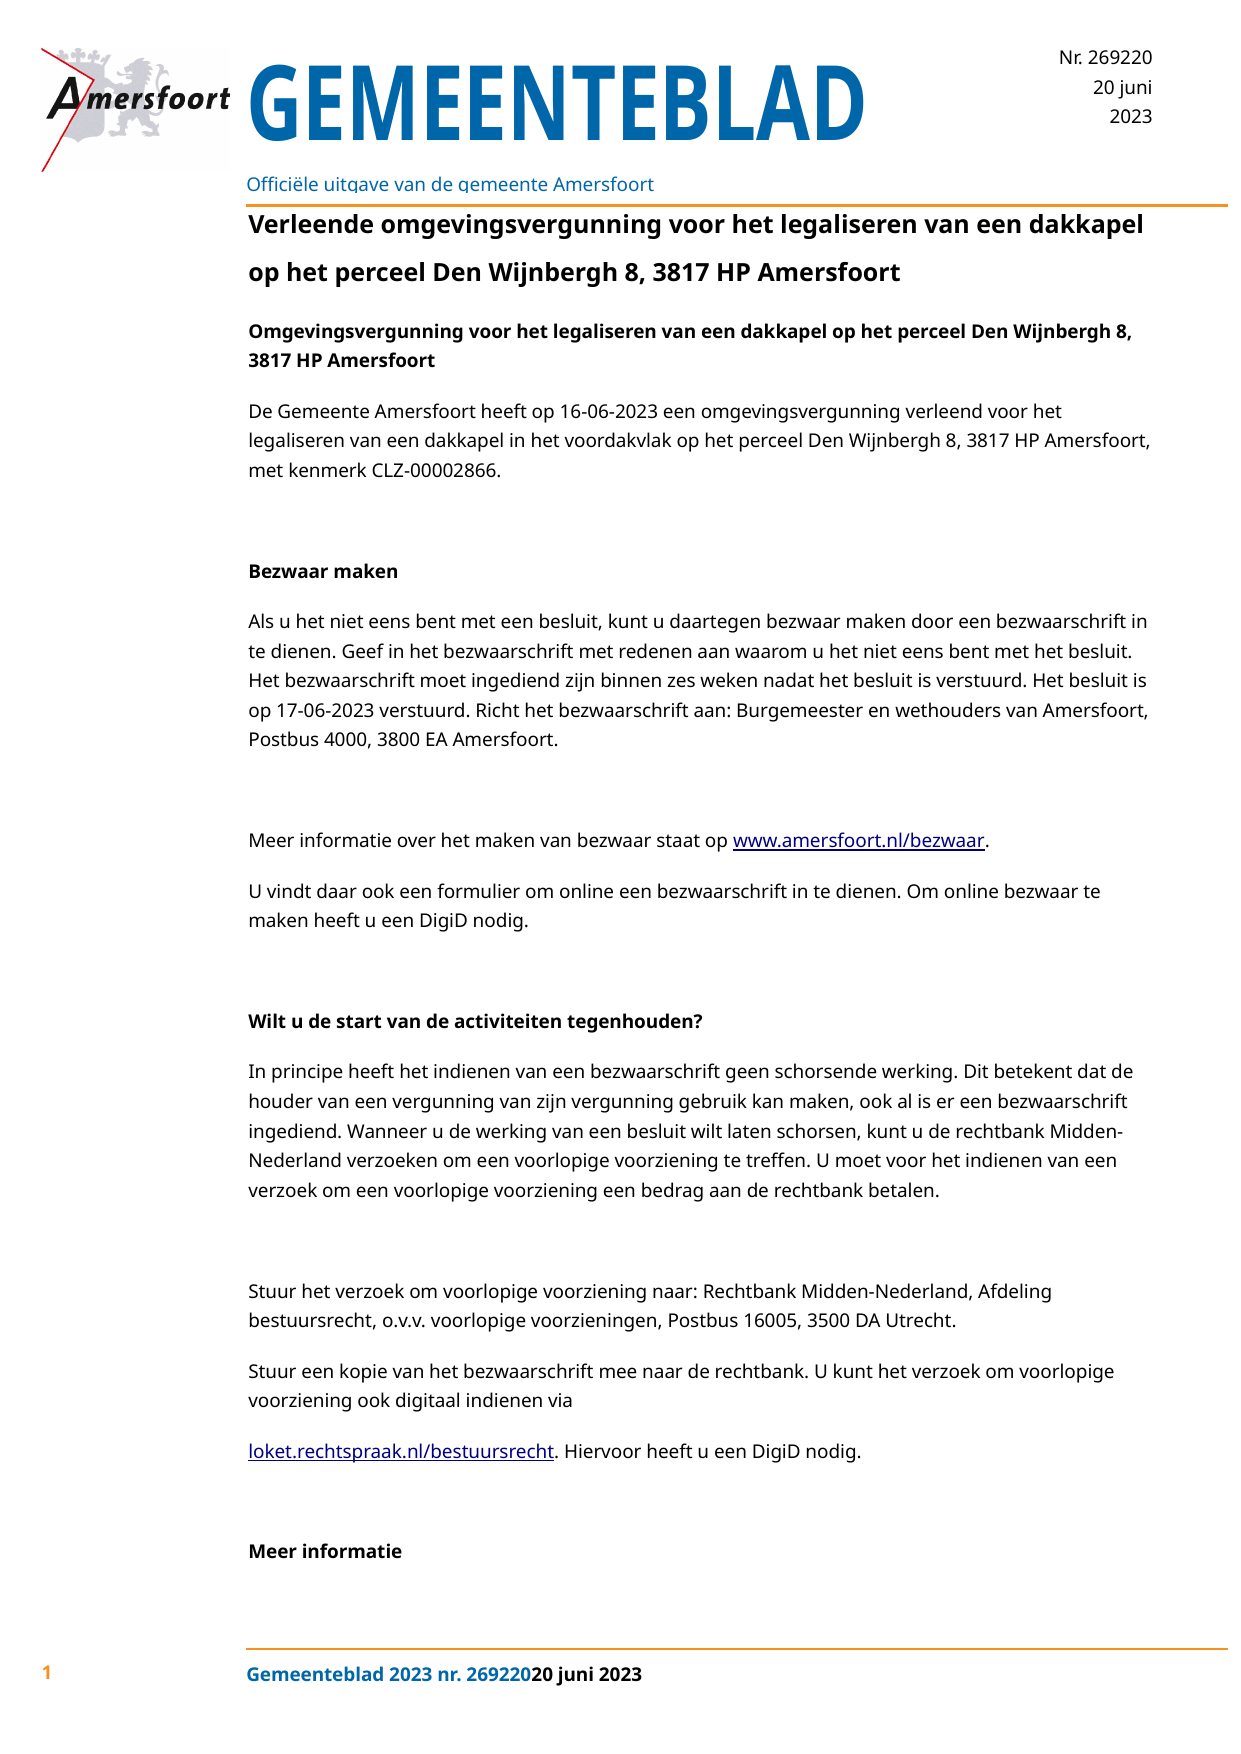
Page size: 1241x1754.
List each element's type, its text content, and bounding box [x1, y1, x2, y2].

text Stuur het verzoek om voorlopige voorziening naar: Rechtbank Midden-Nederland, Afdeling bestuursrecht, o.v.v. voorlopige voorzieningen, Postbus 16005, 3500 DA Utrecht. [248, 1278, 1152, 1333]
text U vindt daar ook een formulier om online een bezwaarschrift in te dienen. Om online bezwaar te maken heeft u een DigiD nodig. [248, 878, 1152, 933]
text Wilt u de start van de activiteiten tegenhouden? [248, 1008, 1152, 1034]
picture [41, 47, 231, 172]
text De Gemeente Amersfoort heeft op 16-06-2023 een omgevingsvergunning verleend voor het legaliseren van een dakkapel in het voordakvlak op het perceel Den Wijnbergh 8, 3817 HP Amersfoort, met kenmerk CLZ-00002866. [248, 398, 1152, 483]
text In principe heeft het indienen van een bezwaarschrift geen schorsende werking. Dit betekent dat de houder van een vergunning van zijn vergunning gebruik kan maken, ook al is er een bezwaarschrift ingediend. Wanneer u de werking van een besluit wilt laten schorsen, kunt u de rechtbank Midden-Nederland verzoeken om een voorlopige voorziening te treffen. U moet voor het indienen van een verzoek om een voorlopige voorziening een bedrag aan de rechtbank betalen. [248, 1059, 1152, 1203]
text loket.rechtspraak.nl/bestuursrecht. Hiervoor heeft u een DigiD nodig. [248, 1438, 1152, 1464]
text Meer informatie [248, 1539, 1152, 1564]
text Omgevingsvergunning voor het legaliseren van een dakkapel op het perceel Den Wijnbergh 8, 3817 HP Amersfoort [248, 318, 1152, 373]
text Meer informatie over het maken van bezwaar staat op www.amersfoort.nl/bezwaar. [248, 827, 1152, 853]
text Als u het niet eens bent met een besluit, kunt u daartegen bezwaar maken door een bezwaarschrift in te dienen. Geef in het bezwaarschrift met redenen aan waarom u het niet eens bent met het besluit. Het bezwaarschrift moet ingediend zijn binnen zes weken nadat het besluit is verstuurd. Het besluit is op 17-06-2023 verstuurd. Richt het bezwaarschrift aan: Burgemeester en wethouders van Amersfoort, Postbus 4000, 3800 EA Amersfoort. [248, 608, 1152, 752]
text Stuur een kopie van het bezwaarschrift mee naar de rechtbank. U kunt het verzoek om voorlopige voorziening ook digitaal indienen via [248, 1358, 1152, 1413]
text Bezwaar maken [248, 558, 1152, 584]
text Verleende omgevingsvergunning voor het legaliseren van een dakkapel op het perceel Den Wijnbergh 8, 3817 HP Amersfoort [248, 207, 1152, 288]
